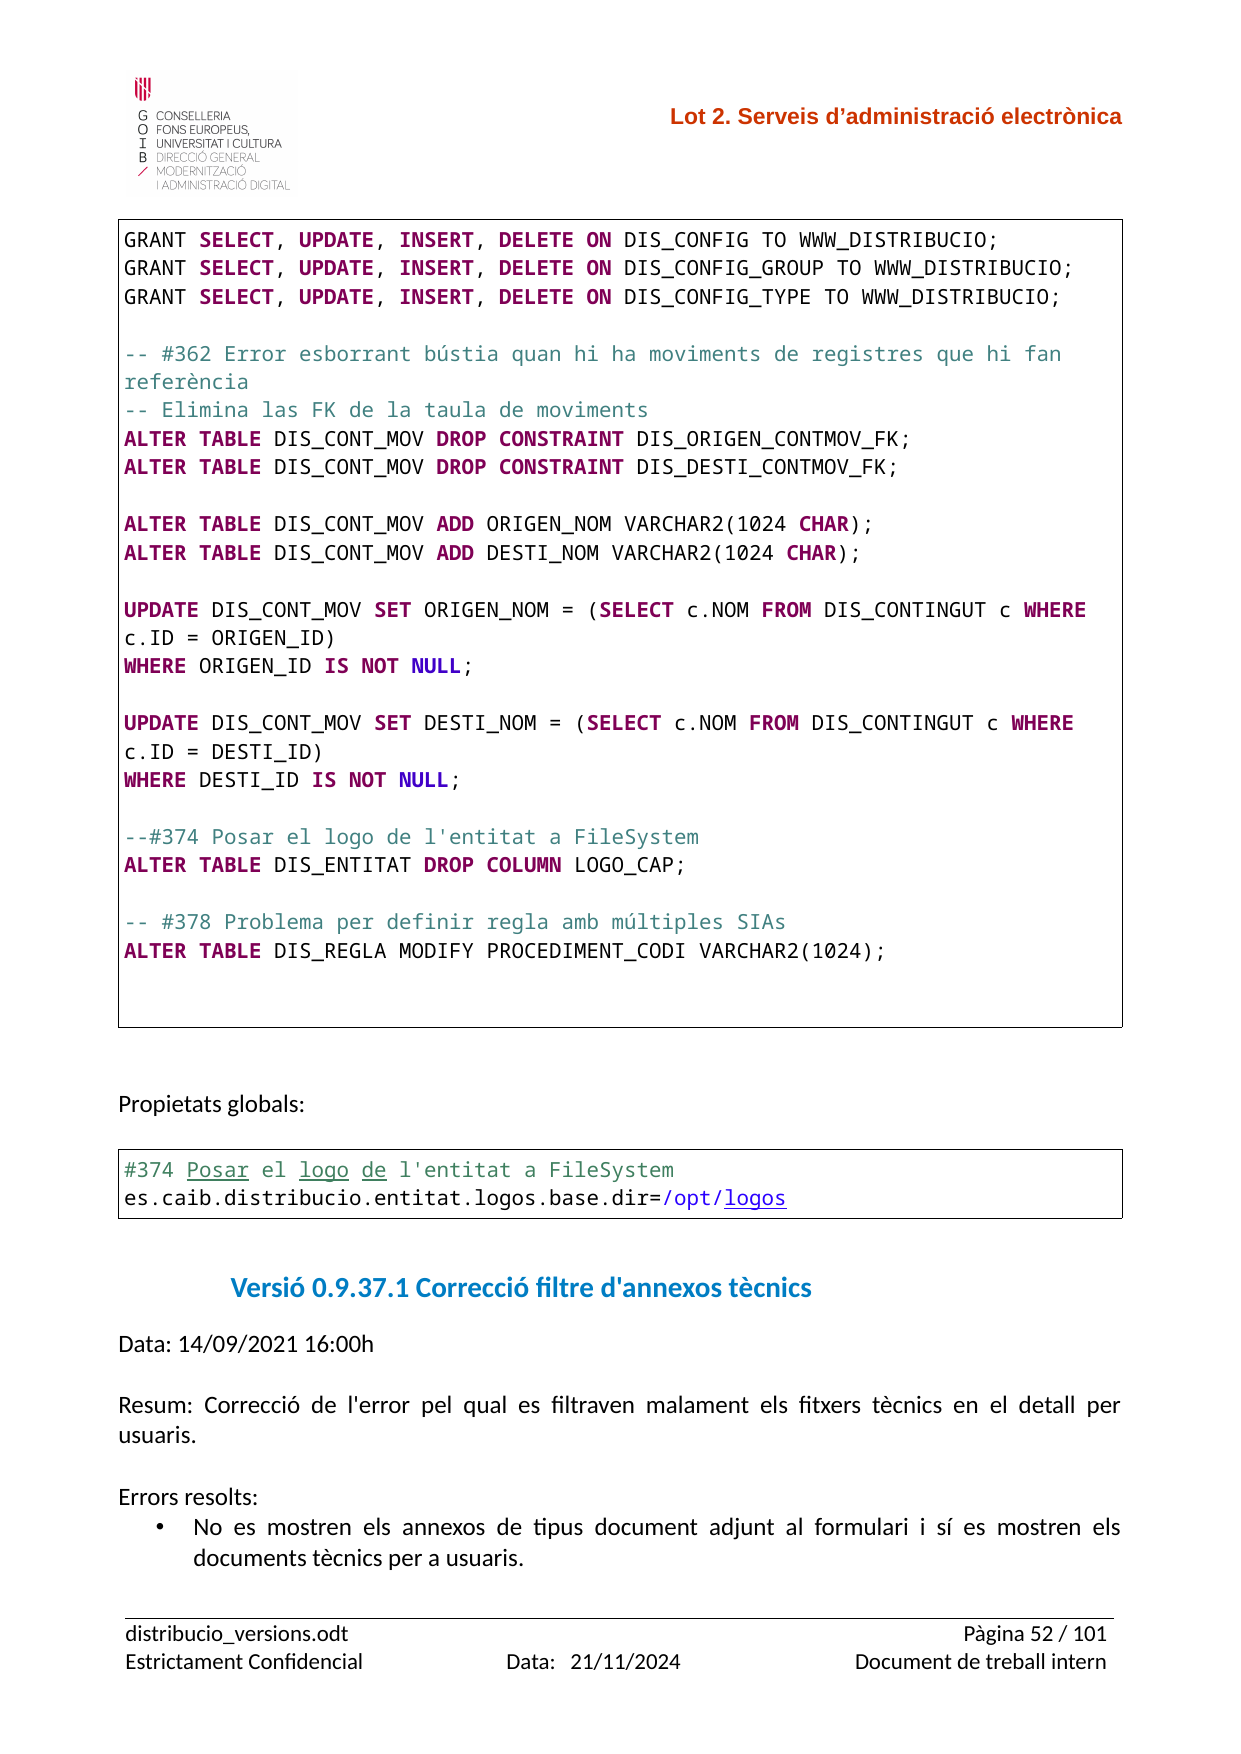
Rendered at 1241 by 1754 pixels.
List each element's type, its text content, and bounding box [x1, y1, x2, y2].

text Errors resolts: [118, 1481, 1122, 1511]
picture [126, 70, 299, 197]
subtitle Versió 0.9.37.1 Correcció filtre d'annexos tècnics [153, 1269, 1122, 1304]
table_header #374 Posar el logo de l'entitat a FileSystem es.caib.distribucio.entitat.logos.base.dir=/opt/logos [119, 1150, 1122, 1218]
text Propietats globals: [118, 1088, 1122, 1119]
list No es mostren els annexos de tipus document adjunt al formulari i sí es mostren els documents tècnics per a usuaris. [156, 1511, 1122, 1572]
table_header GRANT SELECT, UPDATE, INSERT, DELETE ON DIS_CONFIG TO WWW_DISTRIBUCIO; GRANT SELECT, UPDATE, INSERT, DELETE ON DIS_CONFIG_GROUP TO WWW_DISTRIBUCIO; GRANT SELECT, UPDATE, INSERT, DELETE ON DIS_CONFIG_TYPE TO WWW_DISTRIBUCIO; -- #362 Error esborrant bústia quan hi ha moviments de registres que hi fan referència -- Elimina las FK de la taula de moviments ALTER TABLE DIS_CONT_MOV DROP CONSTRAINT DIS_ORIGEN_CONTMOV_FK; ALTER TABLE DIS_CONT_MOV DROP CONSTRAINT DIS_DESTI_CONTMOV_FK; ALTER TABLE DIS_CONT_MOV ADD ORIGEN_NOM VARCHAR2(1024 CHAR); ALTER TABLE DIS_CONT_MOV ADD DESTI_NOM VARCHAR2(1024 CHAR); UPDATE DIS_CONT_MOV SET ORIGEN_NOM = (SELECT c.NOM FROM DIS_CONTINGUT c WHERE c.ID = ORIGEN_ID) WHERE ORIGEN_ID IS NOT NULL; UPDATE DIS_CONT_MOV SET DESTI_NOM = (SELECT c.NOM FROM DIS_CONTINGUT c WHERE c.ID = DESTI_ID) WHERE DESTI_ID IS NOT NULL; --#374 Posar el logo de l'entitat a FileSystem ALTER TABLE DIS_ENTITAT DROP COLUMN LOGO_CAP; -- #378 Problema per definir regla amb múltiples SIAs ALTER TABLE DIS_REGLA MODIFY PROCEDIMENT_CODI VARCHAR2(1024); [119, 220, 1122, 1027]
text Resum: Correcció de l'error pel qual es filtraven malament els fitxers tècnics en el detall per usuaris. [118, 1389, 1122, 1450]
text Data: 14/09/2021 16:00h [118, 1328, 1122, 1359]
